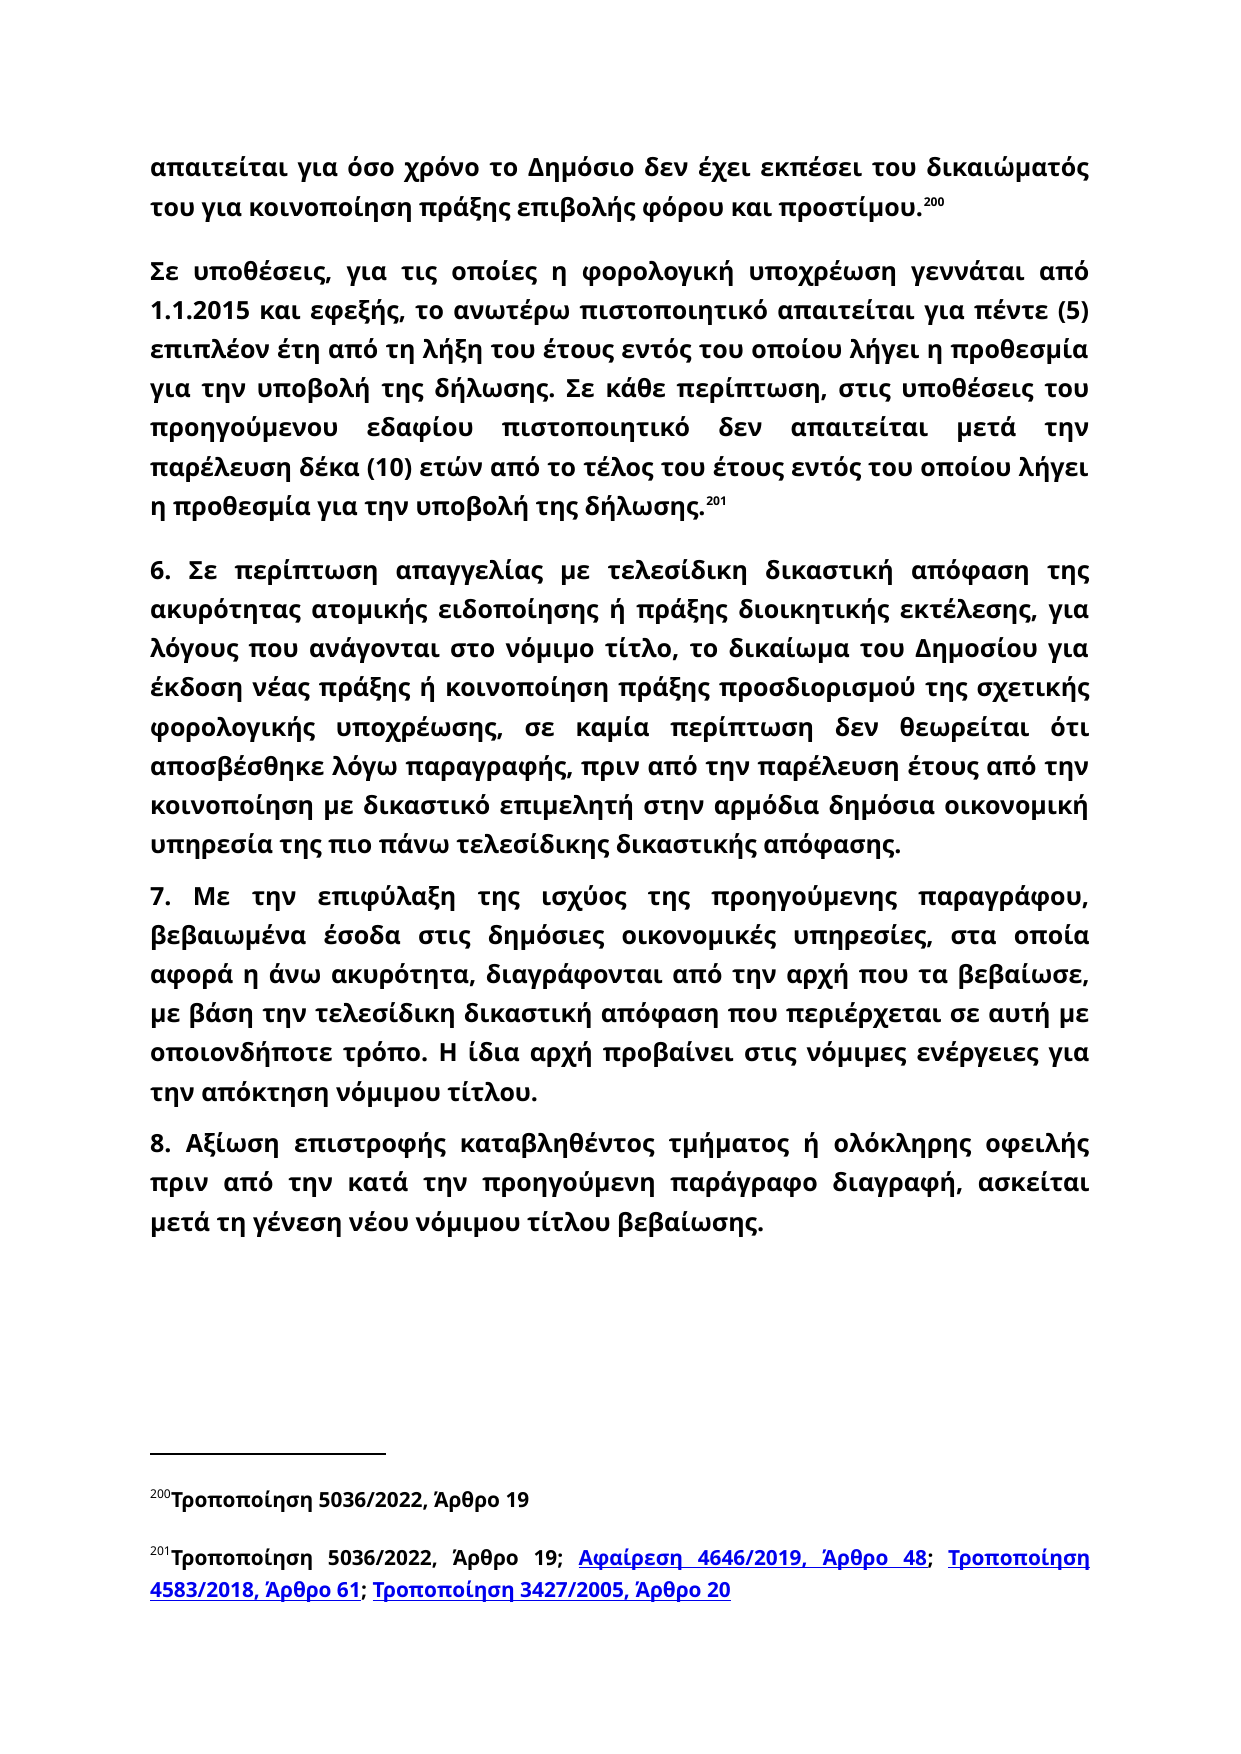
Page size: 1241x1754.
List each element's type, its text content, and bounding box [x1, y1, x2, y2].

text 6. Σε περίπτωση απαγγελίας με τελεσίδικη δικαστική απόφαση της ακυρότητας ατομικής ειδοποίησης ή πράξης διοικητικής εκτέλεσης, για λόγους που ανάγονται στο νόμιμο τίτλο, το δικαίωμα του Δημοσίου για έκδοση νέας πράξης ή κοινοποίηση πράξης προσδιορισμού της σχετικής φορολογικής υποχρέωσης, σε καμία περίπτωση δεν θεωρείται ότι αποσβέσθηκε λόγω παραγραφής, πριν από την παρέλευση έτους από την κοινοποίηση με δικαστικό επιμελητή στην αρμόδια δημόσια οικονομική υπηρεσία της πιο πάνω τελεσίδικης δικαστικής απόφασης. [150, 552, 1090, 861]
text 7. Με την επιφύλαξη της ισχύος της προηγούμενης παραγράφου, βεβαιωμένα έσοδα στις δημόσιες οικονομικές υπηρεσίες, στα οποία αφορά η άνω ακυρότητα, διαγράφονται από την αρχή που τα βεβαίωσε, με βάση την τελεσίδικη δικαστική απόφαση που περιέρχεται σε αυτή με οποιονδήποτε τρόπο. Η ίδια αρχή προβαίνει στις νόμιμες ενέργειες για την απόκτηση νόμιμου τίτλου. [150, 878, 1090, 1108]
text Τροποποίηση 5036/2022, Άρθρο 19 [150, 1485, 1090, 1514]
text Τροποποίηση 5036/2022, Άρθρο 19; Αφαίρεση 4646/2019, Άρθρο 48; Τροποποίηση 4583/2018, Άρθρο 61; Τροποποίηση 3427/2005, Άρθρο 20 [150, 1543, 1090, 1604]
text Σε υποθέσεις, για τις οποίες η φορολογική υποχρέωση γεννάται από 1.1.2015 και εφεξής, το ανωτέρω πιστοποιητικό απαιτείται για πέντε (5) επιπλέον έτη από τη λήξη του έτους εντός του οποίου λήγει η προθεσμία για την υποβολή της δήλωσης. Σε κάθε περίπτωση, στις υποθέσεις του προηγούμενου εδαφίου πιστοποιητικό δεν απαιτείται μετά την παρέλευση δέκα (10) ετών από το τέλος του έτους εντός του οποίου λήγει η προθεσμία για την υποβολή της δήλωσης. [150, 253, 1090, 522]
text απαιτείται για όσο χρόνο το Δημόσιο δεν έχει εκπέσει του δικαιώματός του για κοινοποίηση πράξης επιβολής φόρου και προστίμου. [150, 150, 1090, 223]
text 8. Αξίωση επιστροφής καταβληθέντος τμήματος ή ολόκληρης οφειλής πριν από την κατά την προηγούμενη παράγραφο διαγραφή, ασκείται μετά τη γένεση νέου νόμιμου τίτλου βεβαίωσης. [150, 1126, 1090, 1238]
